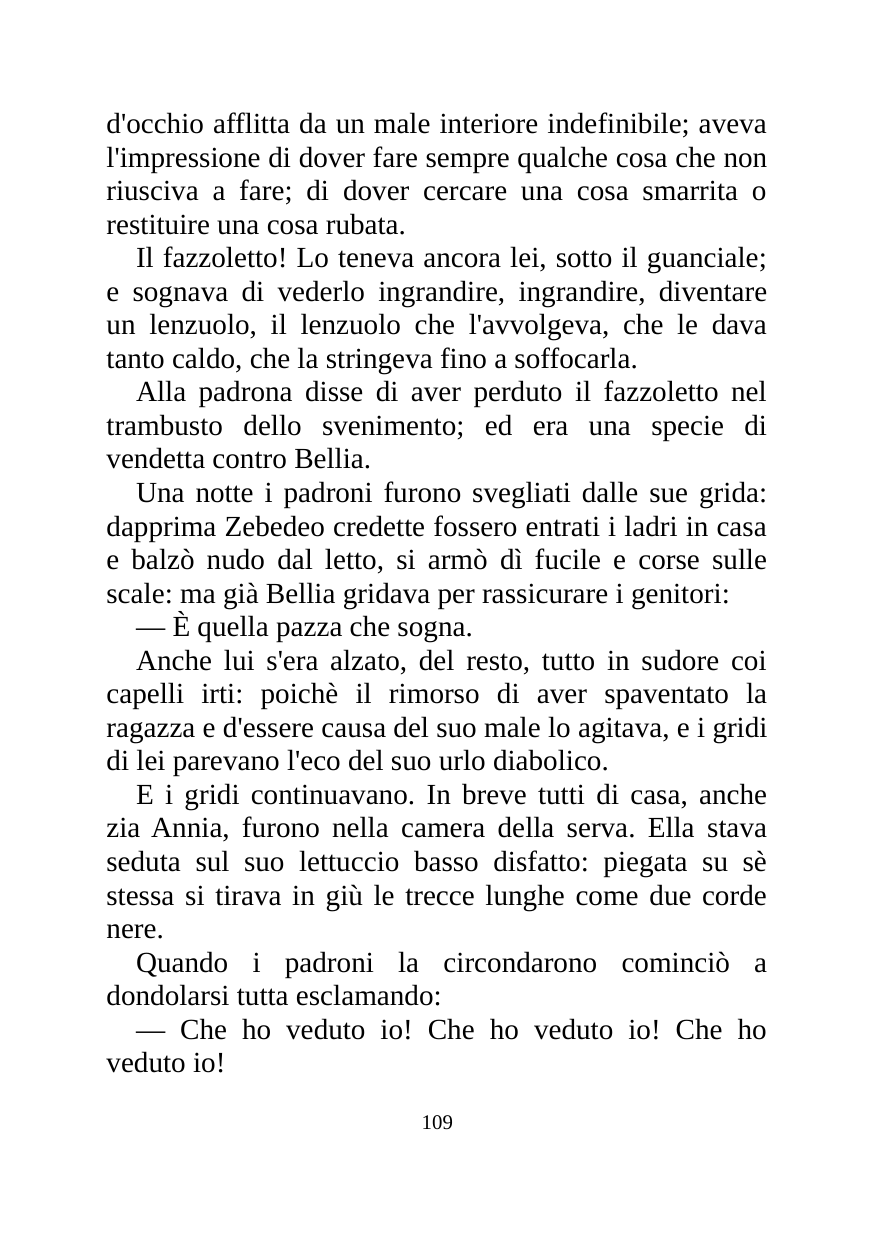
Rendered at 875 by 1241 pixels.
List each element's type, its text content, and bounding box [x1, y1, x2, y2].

text Anche lui s'era alzato, del resto, tutto in sudore coi capelli irti: poichè il rimorso di aver spaventato la ragazza e d'essere causa del suo male lo agitava, e i gridi di lei parevano l'eco del suo urlo diabolico. [106, 643, 768, 777]
text Una notte i padroni furono svegliati dalle sue grida: dapprima Zebedeo credette fossero entrati i ladri in casa e balzò nudo dal letto, si armò dì fucile e corse sulle scale: ma già Bellia gridava per rassicurare i genitori: [106, 475, 768, 609]
text — Che ho veduto io! Che ho veduto io! Che ho veduto io! [106, 1012, 768, 1079]
text Alla padrona disse di aver perduto il fazzoletto nel trambusto dello svenimento; ed era una specie di vendetta contro Bellia. [106, 374, 768, 475]
text Il fazzoletto! Lo teneva ancora lei, sotto il guanciale; e sognava di vederlo ingrandire, ingrandire, diventare un lenzuolo, il lenzuolo che l'avvolgeva, che le dava tanto caldo, che la stringeva fino a soffocarla. [106, 240, 768, 374]
text — È quella pazza che sogna. [106, 609, 768, 643]
text E i gridi continuavano. In breve tutti di casa, anche zia Annia, furono nella camera della serva. Ella stava seduta sul suo lettuccio basso disfatto: piegata su sè stessa si tirava in giù le trecce lunghe come due corde nere. [106, 777, 768, 945]
text Quando i padroni la circondarono cominciò a dondolarsi tutta esclamando: [106, 945, 768, 1012]
text d'occhio afflitta da un male interiore indefinibile; aveva l'impressione di dover fare sempre qualche cosa che non riusciva a fare; di dover cercare una cosa smarrita o restituire una cosa rubata. [106, 106, 768, 240]
